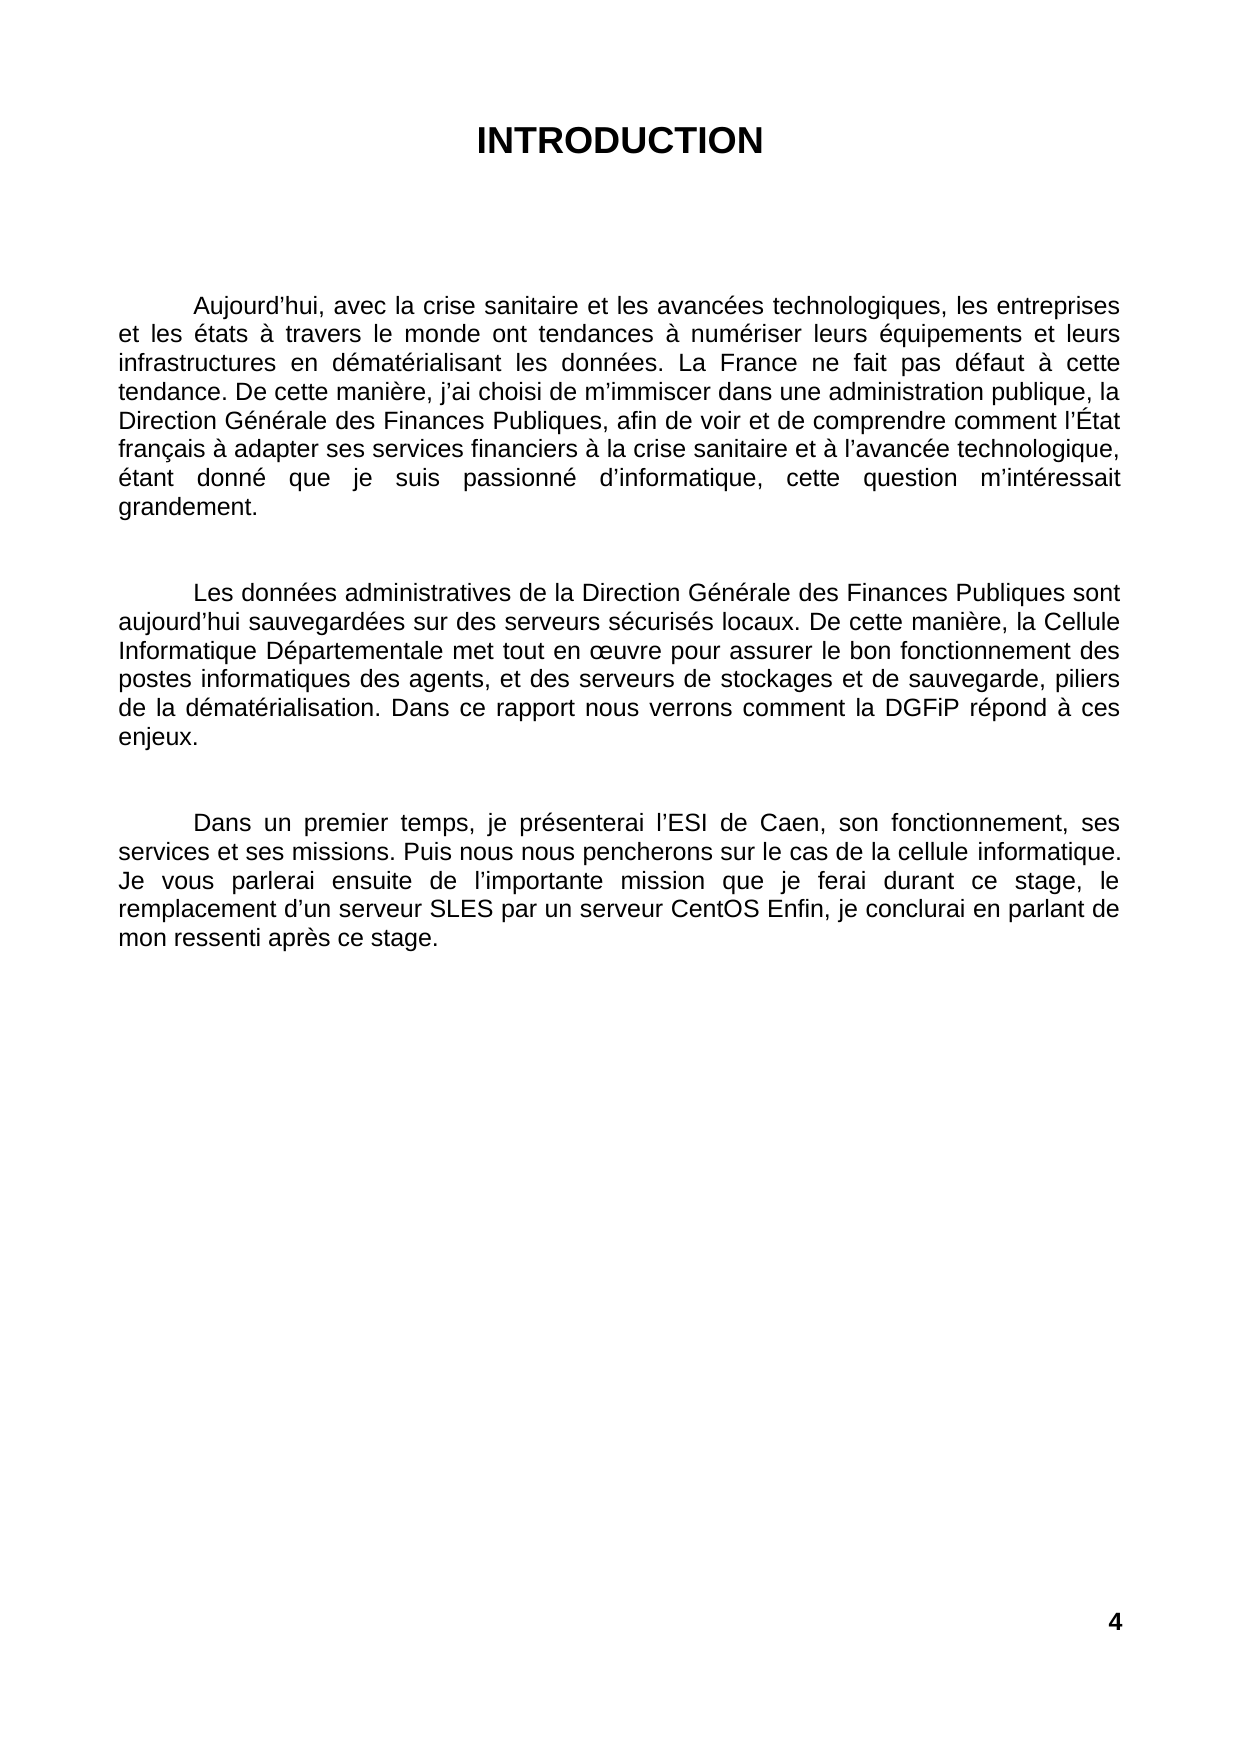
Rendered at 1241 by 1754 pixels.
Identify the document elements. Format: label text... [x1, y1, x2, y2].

text Les données administratives de la Direction Générale des Finances Publiques sont aujourd’hui sauvegardées sur des serveurs sécurisés locaux. De cette manière, la Cellule Informatique Départementale met tout en œuvre pour assurer le bon fonctionnement des postes informatiques des agents, et des serveurs de stockages et de sauvegarde, piliers de la dématérialisation. Dans ce rapport nous verrons comment la DGFiP répond à ces enjeux. [118, 578, 1122, 751]
text Aujourd’hui, avec la crise sanitaire et les avancées technologiques, les entreprises et les états à travers le monde ont tendances à numériser leurs équipements et leurs infrastructures en dématérialisant les données. La France ne fait pas défaut à cette tendance. De cette manière, j’ai choisi de m’immiscer dans une administration publique, la Direction Générale des Finances Publiques, afin de voir et de comprendre comment l’État français à adapter ses services financiers à la crise sanitaire et à l’avancée technologique, étant donné que je suis passionné d’informatique, cette question m’intéressait grandement. [118, 291, 1122, 521]
text INTRODUCTION [118, 118, 1122, 161]
text Dans un premier temps, je présenterai l’ESI de Caen, son fonctionnement, ses services et ses missions. Puis nous nous pencherons sur le cas de la cellule informatique. Je vous parlerai ensuite de l’importante mission que je ferai durant ce stage, le remplacement d’un serveur SLES par un serveur CentOS Enfin, je conclurai en parlant de mon ressenti après ce stage. [118, 808, 1122, 952]
